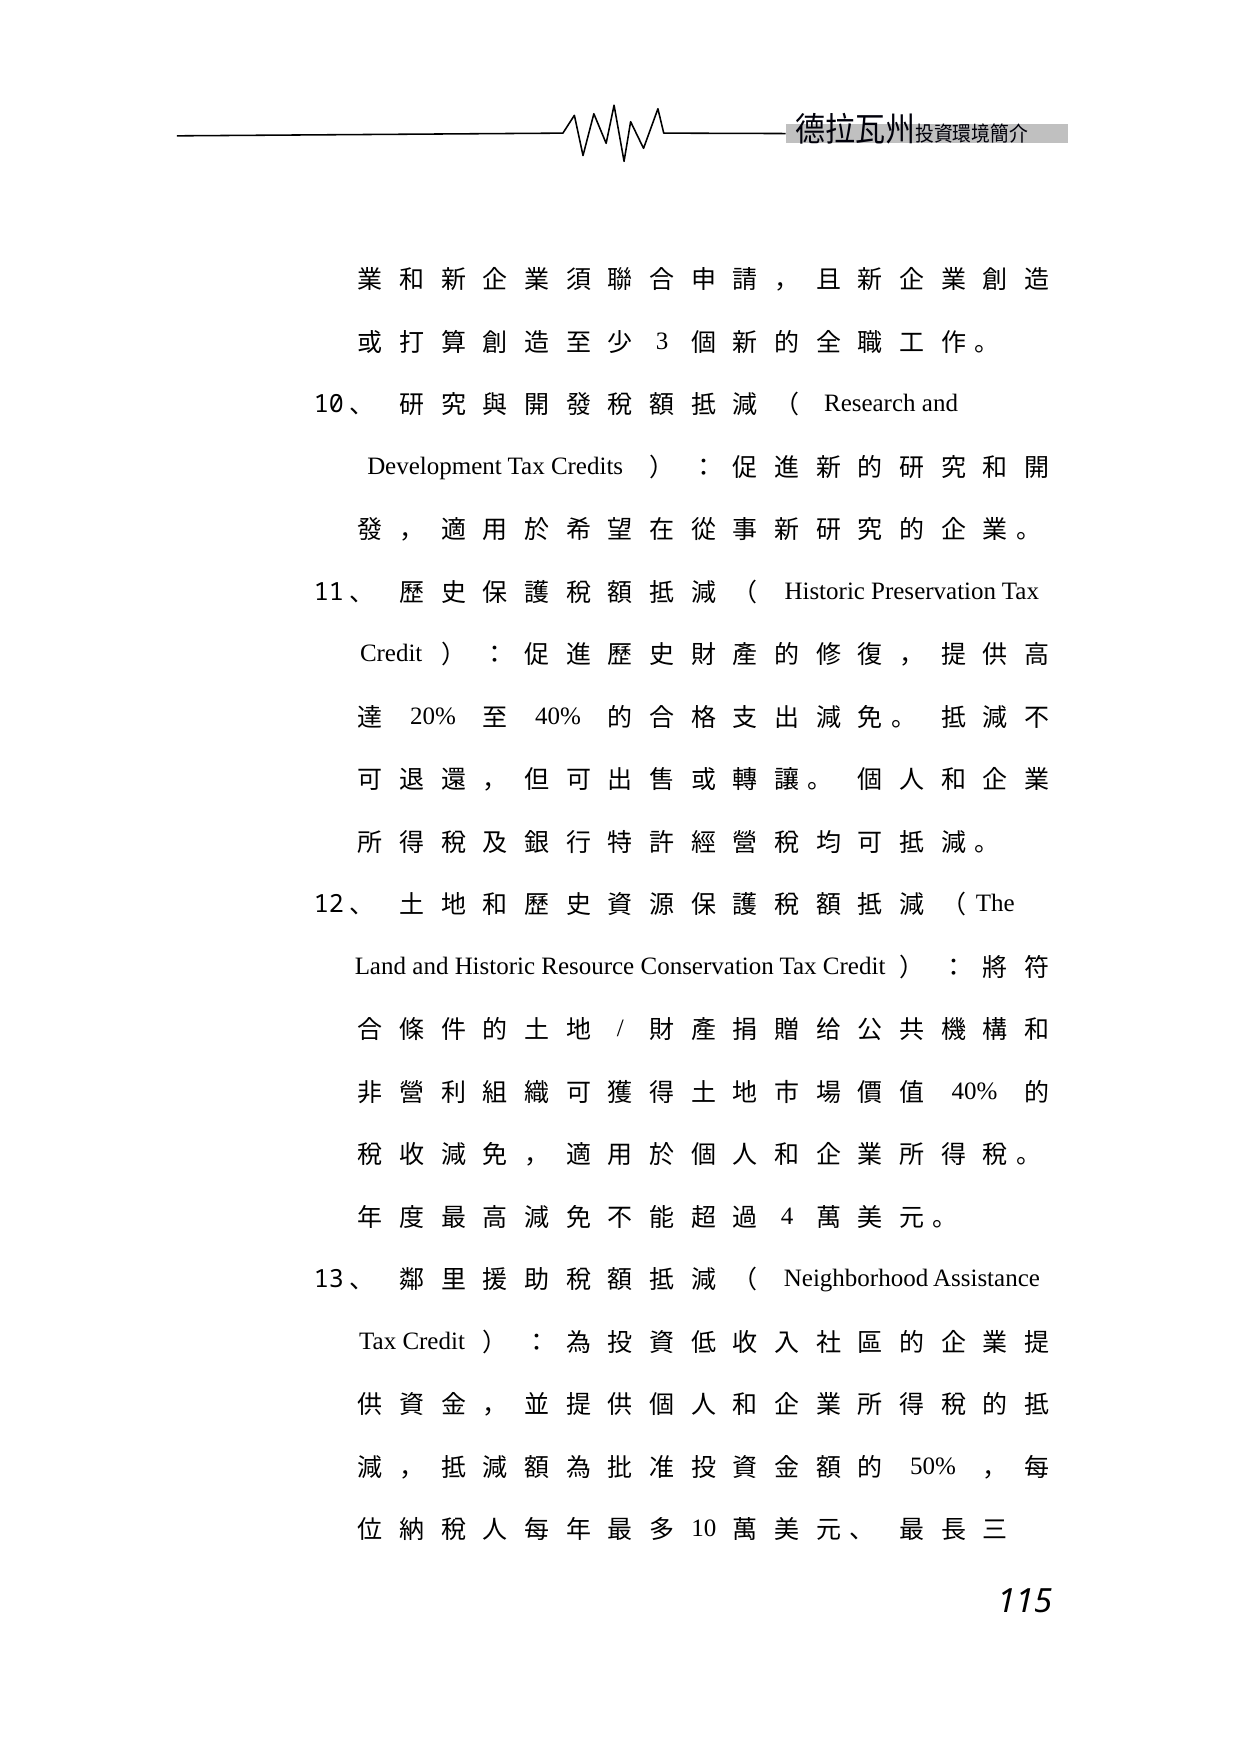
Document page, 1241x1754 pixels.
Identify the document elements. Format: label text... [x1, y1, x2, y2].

text 11、歷史保護稅額抵減（Historic Preservation Tax Credit）：促進歷史財產的修復，提供高達20%至40%的合格支出減免。抵減不可退還，但可出售或轉讓。個人和企業所得稅及銀行特許經營稅均可抵減。 [281, 549, 1058, 861]
text 10、研究與開發稅額抵減（Research and Development Tax Credits）：促進新的研究和開發，適用於希望在從事新研究的企業。 [281, 361, 1058, 549]
text 業和新企業須聯合申請，且新企業創造或打算創造至少3個新的全職工作。 [281, 236, 1058, 361]
text 13、鄰里援助稅額抵減（Neighborhood Assistance Tax Credit）：為投資低收入社區的企業提供資金，並提供個人和企業所得稅的抵減，抵減額為批准投資金額的50%，每位納稅人每年最多10萬美元、最長三 [281, 1236, 1058, 1549]
text 12、土地和歷史資源保護稅額抵減（The Land and Historic Resource Conservation Tax Credit）：將符合條件的土地/財產捐贈给公共機構和非營利組織可獲得土地市場價值40%的稅收減免，適用於個人和企業所得稅。年度最高減免不能超過4萬美元。 [281, 861, 1058, 1236]
